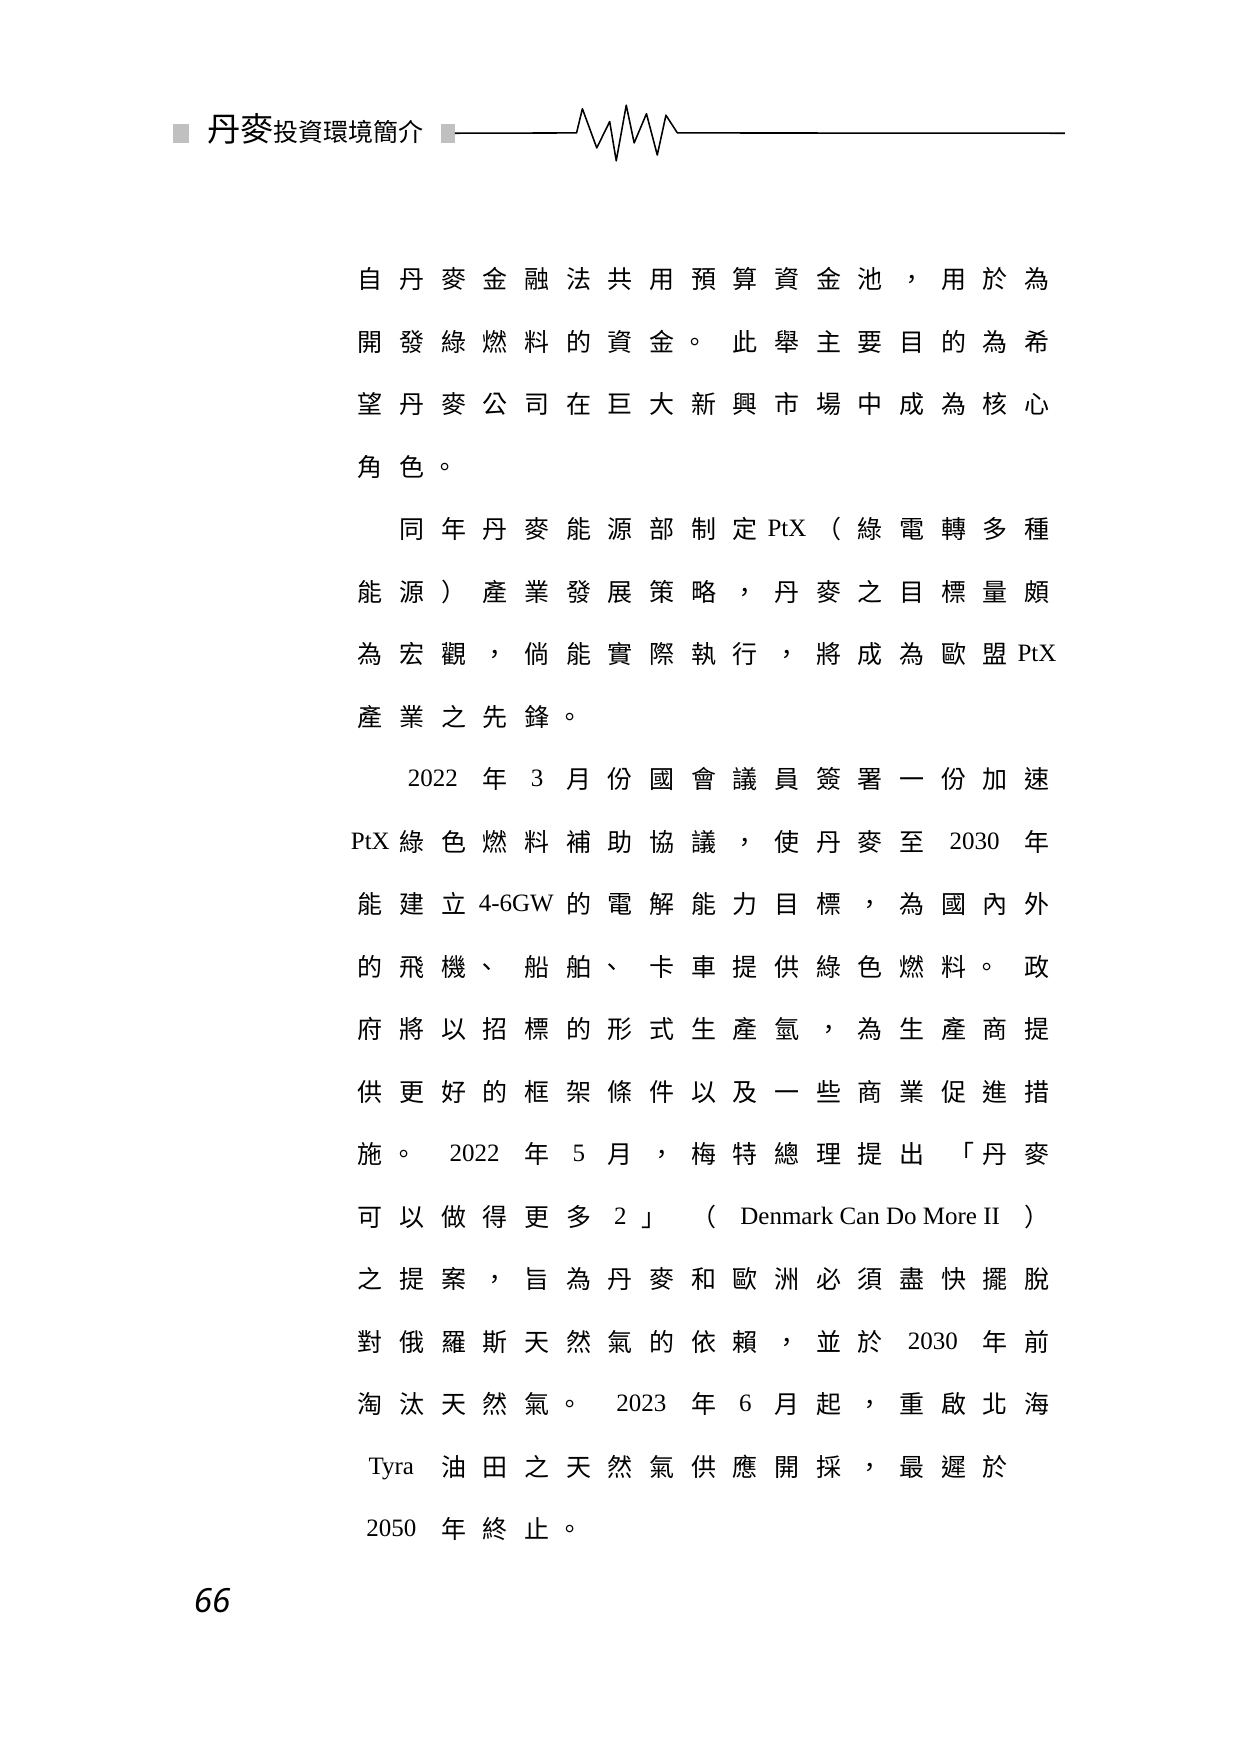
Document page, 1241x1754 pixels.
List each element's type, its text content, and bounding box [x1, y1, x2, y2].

text 同年丹麥能源部制定PtX（綠電轉多種能源）產業發展策略，丹麥之目標量頗為宏觀，倘能實際執行，將成為歐盟PtX產業之先鋒。 [330, 486, 1058, 736]
text 自丹麥金融法共用預算資金池，用於為開發綠燃料的資金。此舉主要目的為希望丹麥公司在巨大新興市場中成為核心角色。 [330, 236, 1058, 486]
text 2022年3月份國會議員簽署一份加速PtX綠色燃料補助協議，使丹麥至2030年能建立4-6GW的電解能力目標，為國內外的飛機、船舶、卡車提供綠色燃料。政府將以招標的形式生產氫，為生產商提供更好的框架條件以及一些商業促進措施。2022年5月，梅特總理提出「丹麥可以做得更多2」（Denmark Can Do More II）之提案，旨為丹麥和歐洲必須盡快擺脫對俄羅斯天然氣的依賴，並於2030年前淘汰天然氣。2023年6月起，重啟北海Tyra油田之天然氣供應開採，最遲於2050年終止。 [330, 736, 1058, 1549]
